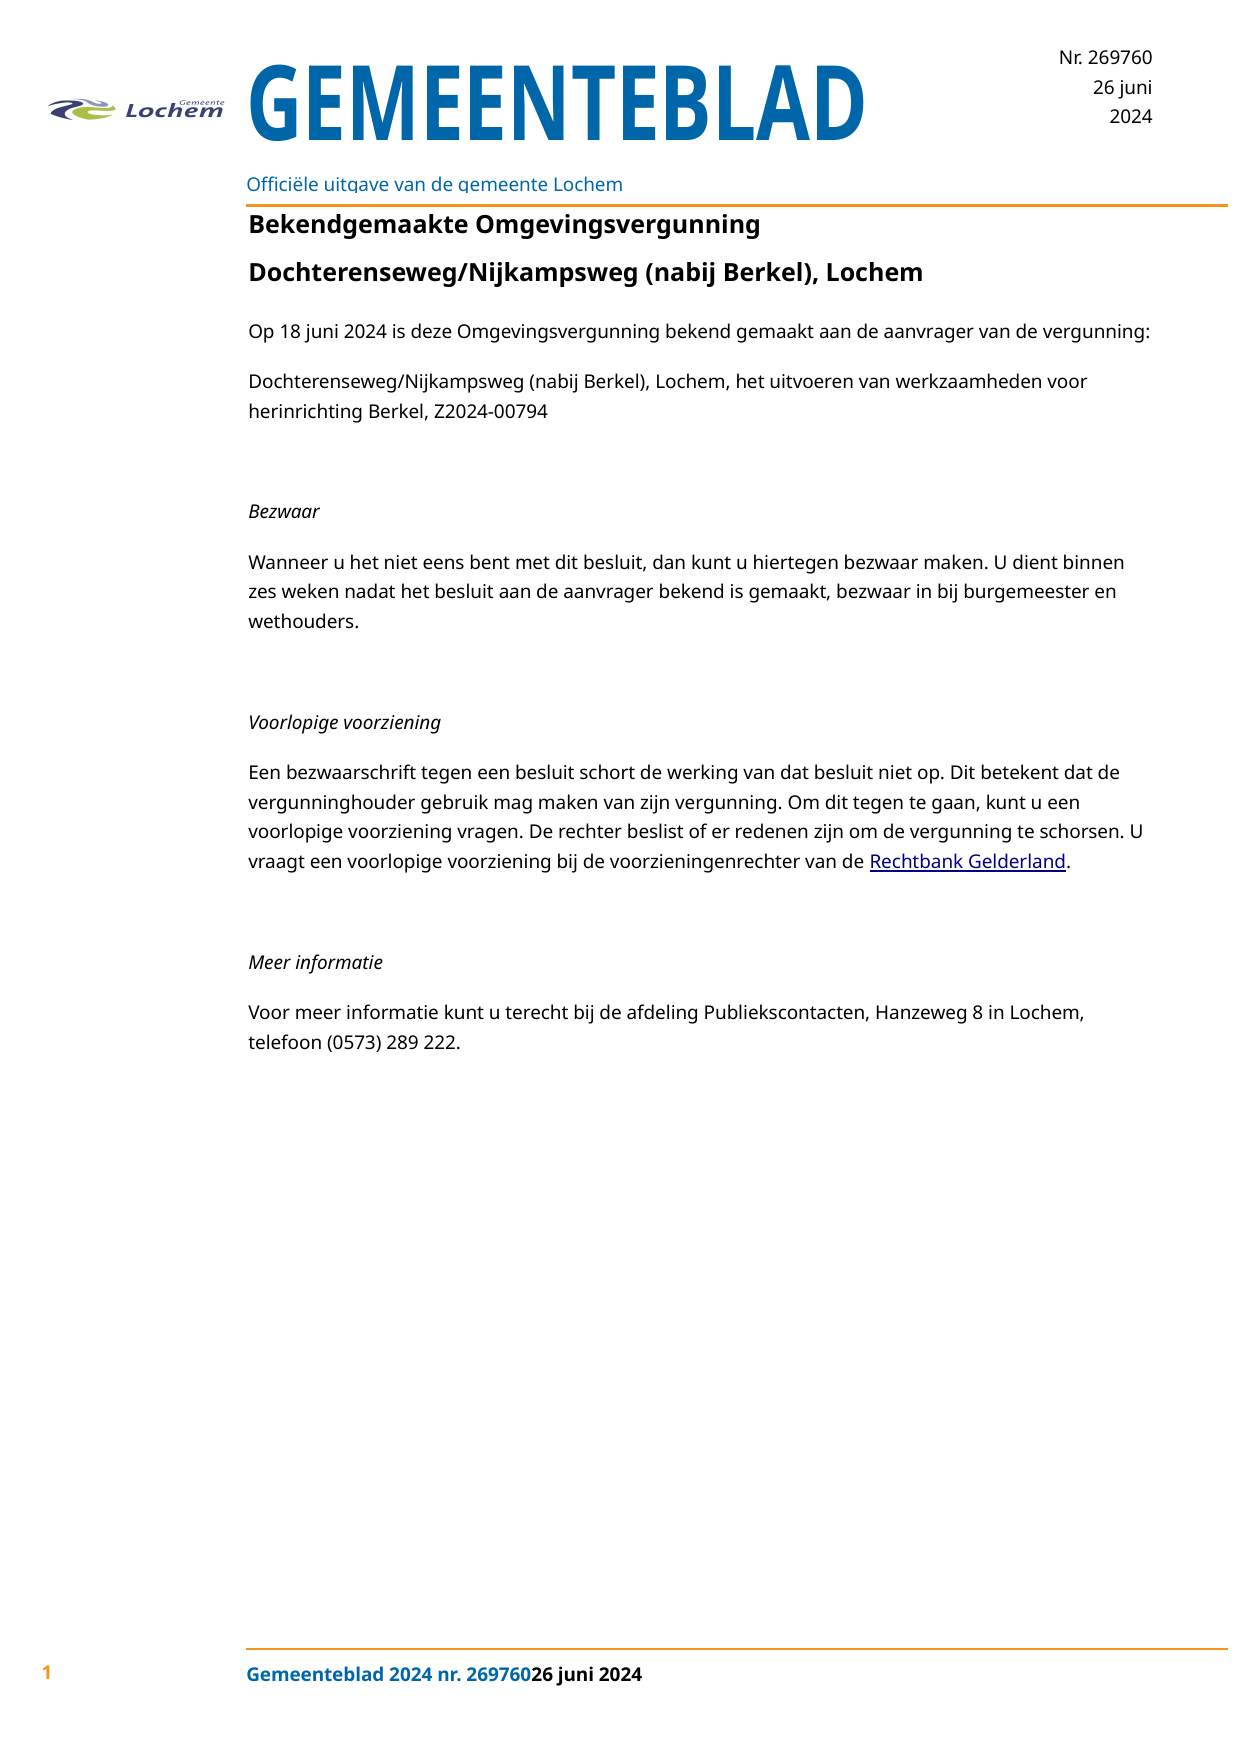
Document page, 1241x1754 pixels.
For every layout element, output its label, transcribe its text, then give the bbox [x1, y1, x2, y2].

text Bezwaar [248, 499, 1152, 524]
picture [41, 47, 231, 172]
text Bekendgemaakte Omgevingsvergunning Dochterenseweg/Nijkampsweg (nabij Berkel), Lochem [248, 207, 1152, 288]
text Voorlopige voorziening [248, 709, 1152, 735]
text Dochterenseweg/Nijkampsweg (nabij Berkel), Lochem, het uitvoeren van werkzaamheden voor herinrichting Berkel, Z2024-00794 [248, 368, 1152, 424]
text Meer informatie [248, 949, 1152, 975]
text Wanneer u het niet eens bent met dit besluit, dan kunt u hiertegen bezwaar maken. U dient binnen zes weken nadat het besluit aan de aanvrager bekend is gemaakt, bezwaar in bij burgemeester en wethouders. [248, 549, 1152, 634]
text Voor meer informatie kunt u terecht bij de afdeling Publiekscontacten, Hanzeweg 8 in Lochem, telefoon (0573) 289 222. [248, 999, 1152, 1055]
text Een bezwaarschrift tegen een besluit schort de werking van dat besluit niet op. Dit betekent dat de vergunninghouder gebruik mag maken van zijn vergunning. Om dit tegen te gaan, kunt u een voorlopige voorziening vragen. De rechter beslist of er redenen zijn om de vergunning te schorsen. U vraagt een voorlopige voorziening bij de voorzieningenrechter van de Rechtbank Gelderland. [248, 759, 1152, 874]
text Op 18 juni 2024 is deze Omgevingsvergunning bekend gemaakt aan de aanvrager van de vergunning: [248, 318, 1152, 344]
